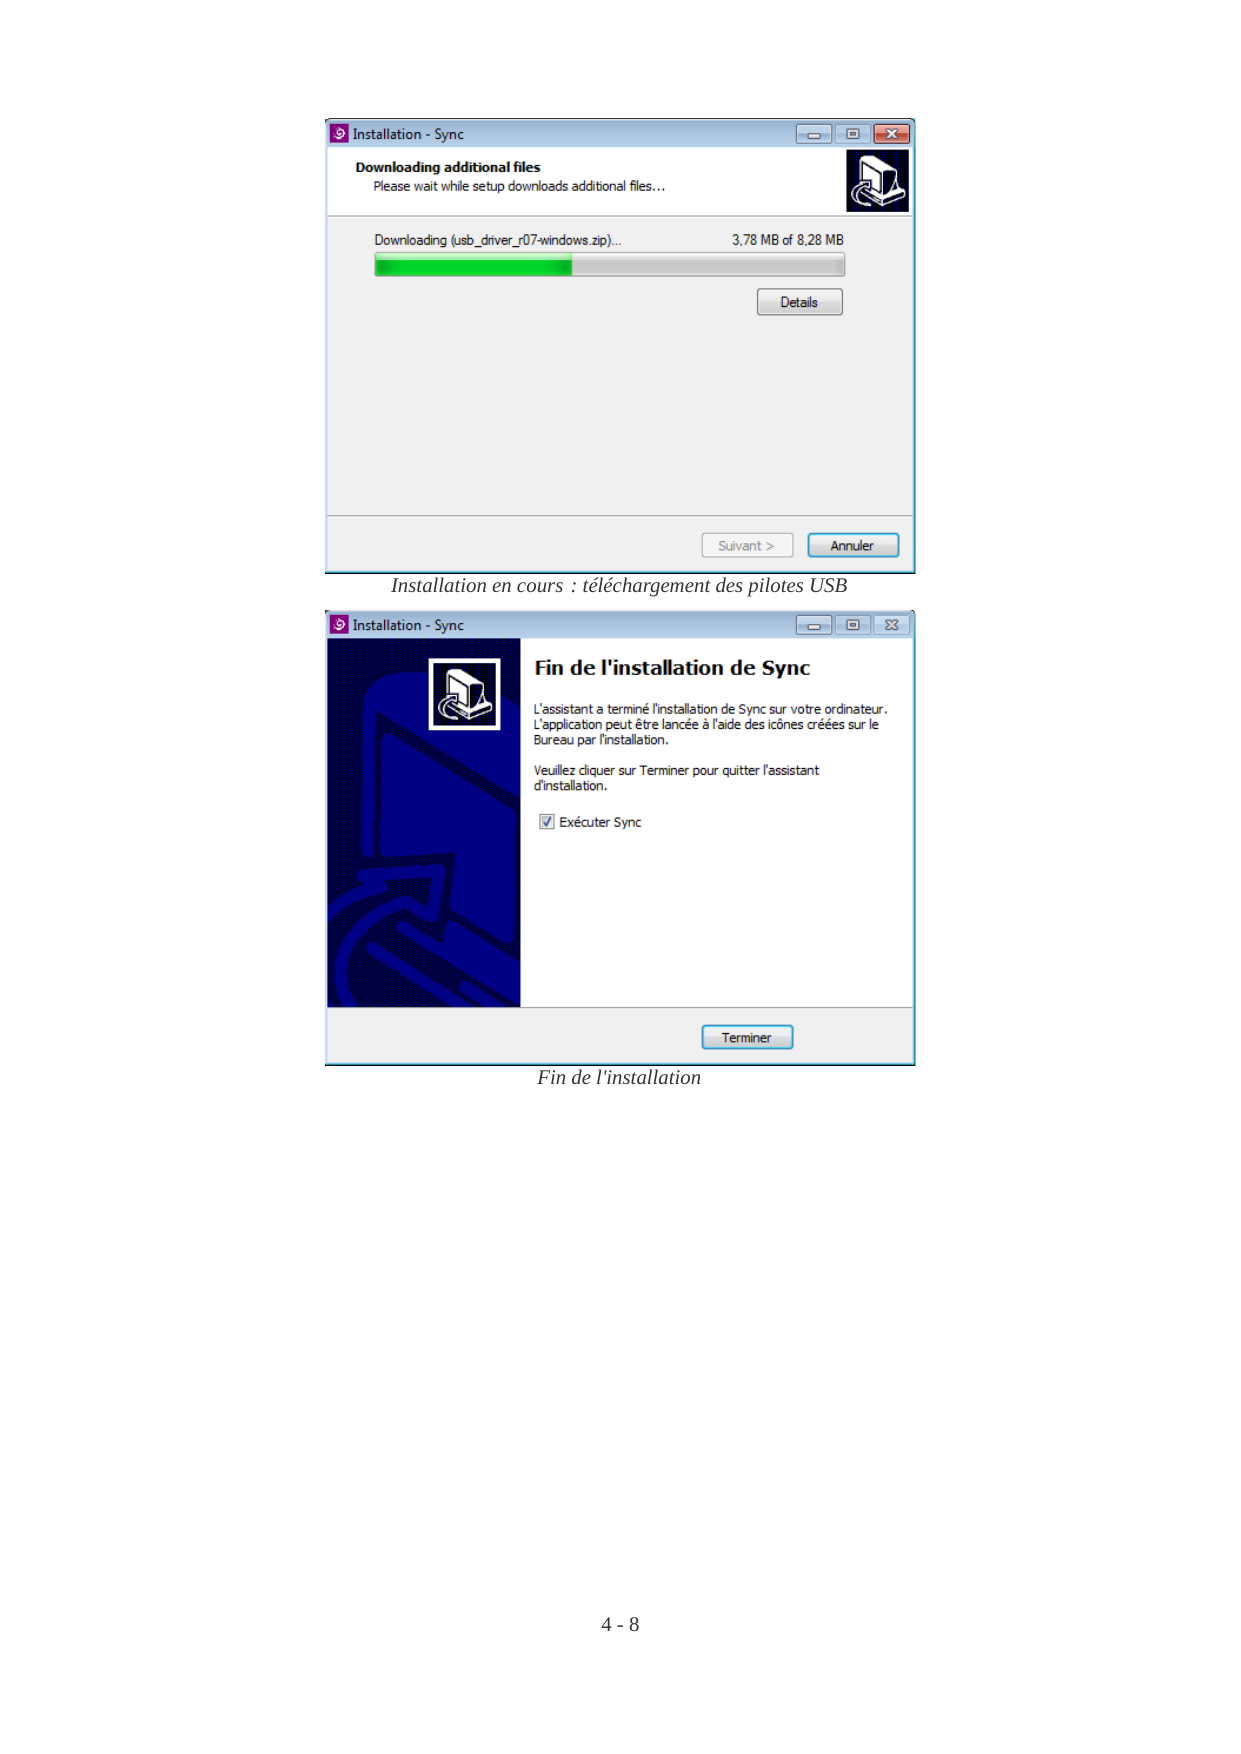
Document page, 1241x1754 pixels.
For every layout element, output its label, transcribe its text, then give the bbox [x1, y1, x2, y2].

text Installation en cours : téléchargement des pilotes USB [118, 574, 1122, 597]
text Fin de l'installation [118, 1066, 1122, 1089]
picture [325, 610, 916, 1066]
picture [325, 118, 916, 574]
